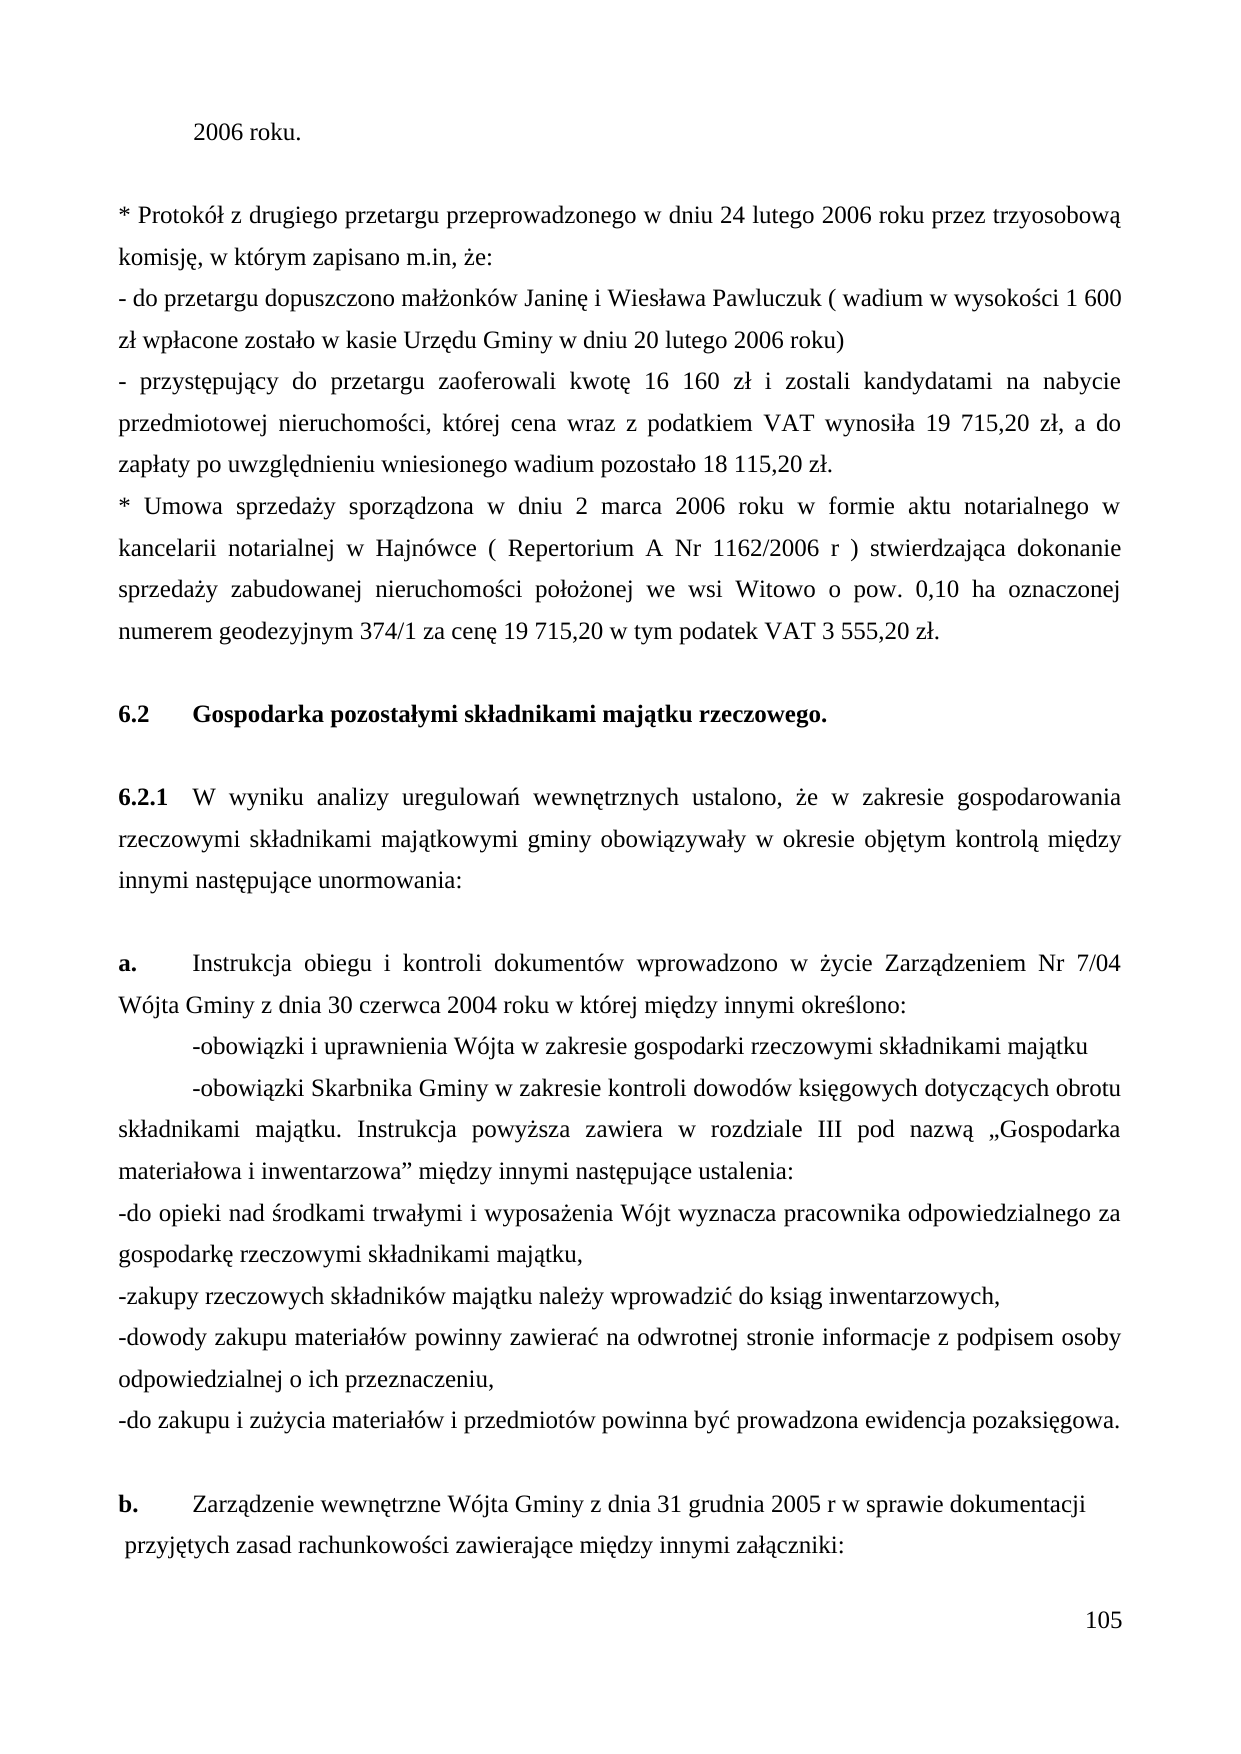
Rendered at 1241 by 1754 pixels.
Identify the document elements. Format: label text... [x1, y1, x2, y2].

text -zakupy rzeczowych składników majątku należy wprowadzić do ksiąg inwentarzowych, [118, 1282, 1122, 1309]
text a. Instrukcja obiegu i kontroli dokumentów wprowadzono w życie Zarządzeniem Nr 7/04 Wójta Gminy z dnia 30 czerwca 2004 roku w której między innymi określono: [118, 949, 1122, 1019]
text 6.2 Gospodarka pozostałymi składnikami majątku rzeczowego. [118, 700, 1122, 728]
text -do opieki nad środkami trwałymi i wyposażenia Wójt wyznacza pracownika odpowiedzialnego za gospodarkę rzeczowymi składnikami majątku, [118, 1199, 1122, 1268]
text 6.2.1 W wyniku analizy uregulowań wewnętrznych ustalono, że w zakresie gospodarowania rzeczowymi składnikami majątkowymi gminy obowiązywały w okresie objętym kontrolą między innymi następujące unormowania: [118, 783, 1122, 894]
text - do przetargu dopuszczono małżonków Janinę i Wiesława Pawluczuk ( wadium w wysokości 1 600 zł wpłacone zostało w kasie Urzędu Gminy w dniu 20 lutego 2006 roku) [118, 284, 1122, 354]
text -dowody zakupu materiałów powinny zawierać na odwrotnej stronie informacje z podpisem osoby odpowiedzialnej o ich przeznaczeniu, [118, 1323, 1122, 1393]
text * Protokół z drugiego przetargu przeprowadzonego w dniu 24 lutego 2006 roku przez trzyosobową komisję, w którym zapisano m.in, że: [118, 201, 1122, 271]
text -do zakupu i zużycia materiałów i przedmiotów powinna być prowadzona ewidencja pozaksięgowa. [118, 1407, 1122, 1434]
text - przystępujący do przetargu zaoferowali kwotę 16 160 zł i zostali kandydatami na nabycie przedmiotowej nieruchomości, której cena wraz z podatkiem VAT wynosiła 19 715,20 zł, a do zapłaty po uwzględnieniu wniesionego wadium pozostało 18 115,20 zł. [118, 367, 1122, 478]
text * Umowa sprzedaży sporządzona w dniu 2 marca 2006 roku w formie aktu notarialnego w kancelarii notarialnej w Hajnówce ( Repertorium A Nr 1162/2006 r ) stwierdzająca dokonanie sprzedaży zabudowanej nieruchomości położonej we wsi Witowo o pow. 0,10 ha oznaczonej numerem geodezyjnym 374/1 za cenę 19 715,20 w tym podatek VAT 3 555,20 zł. [118, 492, 1122, 644]
text -obowiązki i uprawnienia Wójta w zakresie gospodarki rzeczowymi składnikami majątku [118, 1032, 1122, 1060]
list 2006 roku. [156, 118, 1122, 146]
text b. Zarządzenie wewnętrzne Wójta Gminy z dnia 31 grudnia 2005 r w sprawie dokumentacji [118, 1490, 1122, 1517]
text -obowiązki Skarbnika Gminy w zakresie kontroli dowodów księgowych dotyczących obrotu składnikami majątku. Instrukcja powyższa zawiera w rozdziale III pod nazwą „Gospodarka materiałowa i inwentarzowa” między innymi następujące ustalenia: [118, 1074, 1122, 1185]
text przyjętych zasad rachunkowości zawierające między innymi załączniki: [118, 1531, 1122, 1559]
